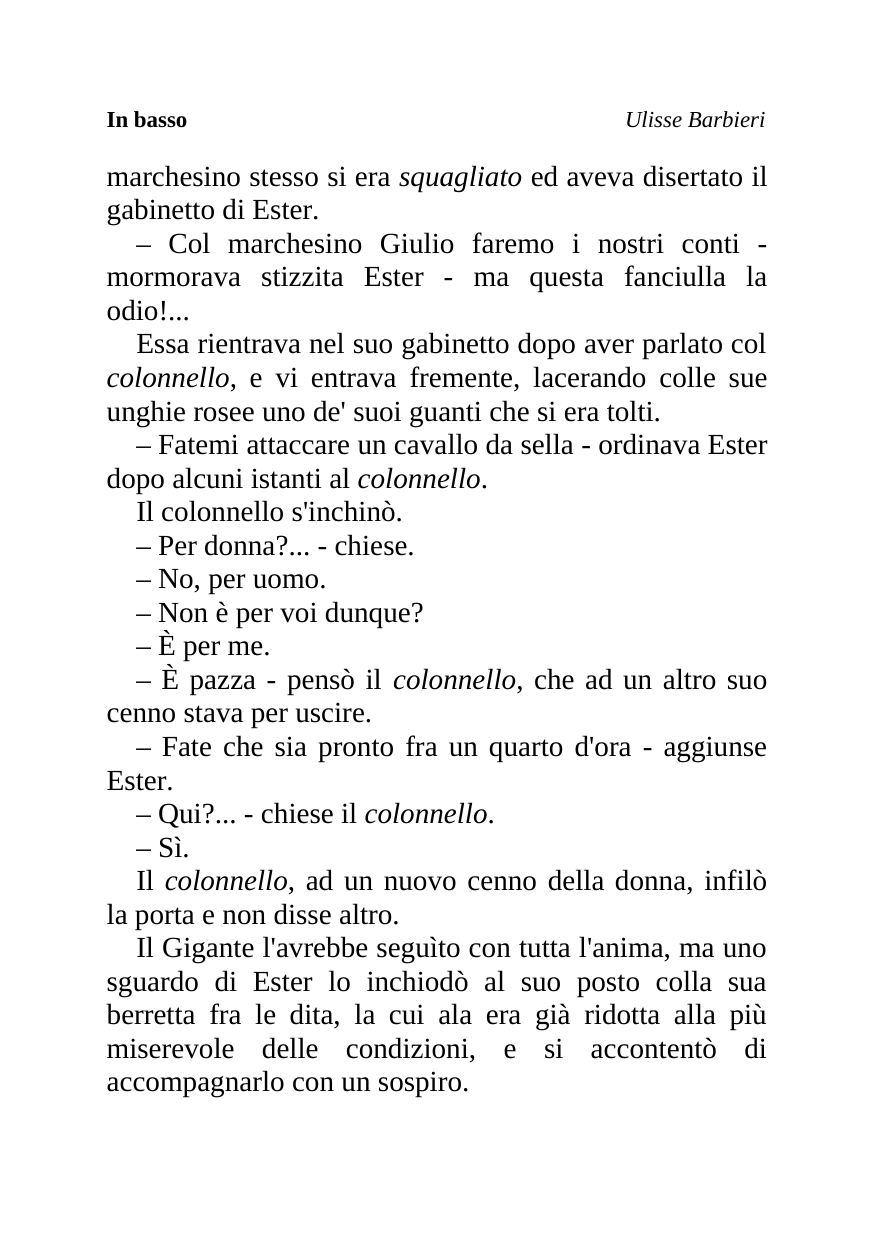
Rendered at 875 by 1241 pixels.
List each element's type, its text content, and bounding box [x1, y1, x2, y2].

text – Non è per voi dunque? [106, 595, 768, 628]
text – No, per uomo. [106, 561, 768, 595]
text Il colonnello s'inchinò. [106, 494, 768, 528]
text – È per me. [106, 628, 768, 662]
text – Fatemi attaccare un cavallo da sella - ordinava Ester dopo alcuni istanti al colonnello. [106, 427, 768, 494]
text – Fate che sia pronto fra un quarto d'ora - aggiunse Ester. [106, 729, 768, 796]
text – Qui?... - chiese il colonnello. [106, 796, 768, 830]
text marchesino stesso si era squagliato ed aveva disertato il gabinetto di Ester. [106, 159, 768, 226]
text Il Gigante l'avrebbe seguìto con tutta l'anima, ma uno sguardo di Ester lo inchiodò al suo posto colla sua berretta fra le dita, la cui ala era già ridotta alla più miserevole delle condizioni, e si accontentò di accompagnarlo con un sospiro. [106, 930, 768, 1098]
text – Sì. [106, 830, 768, 863]
text Essa rientrava nel suo gabinetto dopo aver parlato col colonnello, e vi entrava fremente, lacerando colle sue unghie rosee uno de' suoi guanti che si era tolti. [106, 327, 768, 427]
text – Col marchesino Giulio faremo i nostri conti - mormorava stizzita Ester - ma questa fanciulla la odio!... [106, 226, 768, 327]
text – Per donna?... - chiese. [106, 528, 768, 561]
text Il colonnello, ad un nuovo cenno della donna, infilò la porta e non disse altro. [106, 863, 768, 930]
text – È pazza - pensò il colonnello, che ad un altro suo cenno stava per uscire. [106, 662, 768, 729]
